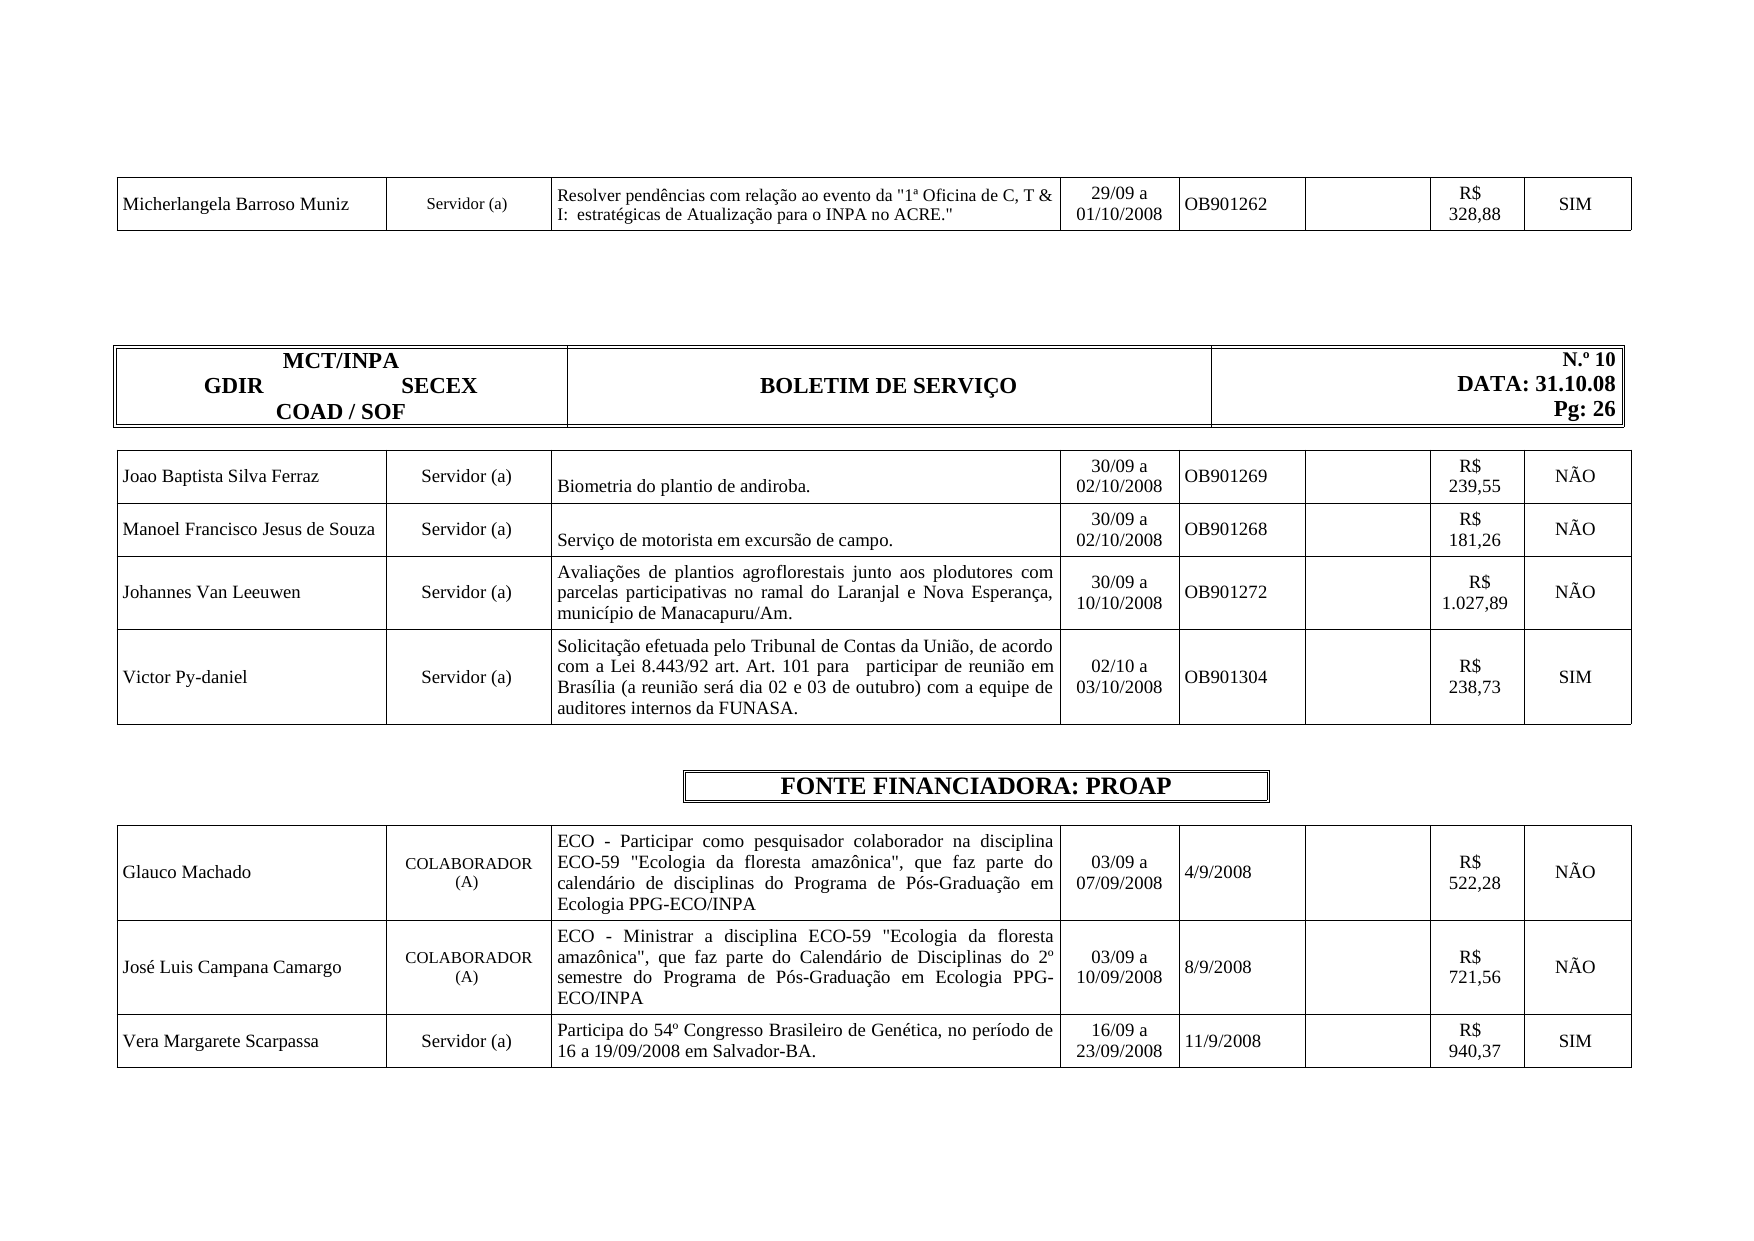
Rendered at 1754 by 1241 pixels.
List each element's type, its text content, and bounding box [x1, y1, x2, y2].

table_cell Vera Margarete Scarpassa [118, 1015, 386, 1067]
table_cell R$ 181,26 [1431, 504, 1524, 556]
table_cell 16/09 a 23/09/2008 [1061, 1015, 1179, 1067]
table_header NÃO [1525, 826, 1631, 920]
table_cell Servidor (a) [387, 557, 551, 629]
table_header NÃO [1525, 451, 1631, 503]
table_cell [1306, 557, 1430, 629]
table_cell Avaliações de plantios agroflorestais junto aos plodutores com parcelas participativas no ramal do Laranjal e Nova Esperança, município de Manacapuru/Am. [552, 557, 1060, 629]
table_header Joao Baptista Silva Ferraz [118, 451, 386, 503]
table_cell [1306, 921, 1430, 1014]
table_header 4/9/2008 [1180, 826, 1305, 920]
table_cell 8/9/2008 [1180, 921, 1305, 1014]
table_cell OB901268 [1180, 504, 1305, 556]
table_cell Solicitação efetuada pelo Tribunal de Contas da União, de acordo com a Lei 8.443/92 art. Art. 101 para participar de reunião em Brasília (a reunião será dia 02 e 03 de outubro) com a equipe de auditores internos da FUNASA. [552, 630, 1060, 724]
table_header R$ 239,55 [1431, 451, 1524, 503]
table_cell SIM [1525, 178, 1631, 230]
table_cell Servidor (a) [387, 630, 551, 724]
table_cell ECO - Ministrar a disciplina ECO-59 "Ecologia da floresta amazônica", que faz parte do Calendário de Disciplinas do 2º semestre do Programa de Pós-Graduação em Ecologia PPG-ECO/INPA [552, 921, 1060, 1014]
table_cell 30/09 a 10/10/2008 [1061, 557, 1179, 629]
table_header COLABORADOR (A) [387, 826, 551, 920]
table_cell NÃO [1525, 921, 1631, 1014]
table_header N.º 10 DATA: 31.10.08 Pg: 26 [1212, 349, 1622, 424]
table_cell R$ 721,56 [1431, 921, 1524, 1014]
table_cell COLABORADOR (A) [387, 921, 551, 1014]
table_cell [1306, 504, 1430, 556]
table_header Fonte financiadora: proap [686, 773, 1267, 800]
table_cell 02/10 a 03/10/2008 [1061, 630, 1179, 724]
table_cell OB901272 [1180, 557, 1305, 629]
table_header ECO - Participar como pesquisador colaborador na disciplina ECO-59 "Ecologia da floresta amazônica", que faz parte do calendário de disciplinas do Programa de Pós-Graduação em Ecologia PPG-ECO/INPA [552, 826, 1060, 920]
table_cell SIM [1525, 1015, 1631, 1067]
table_header R$ 522,28 [1431, 826, 1524, 920]
table_header 03/09 a 07/09/2008 [1061, 826, 1179, 920]
table_header Biometria do plantio de andiroba. [552, 451, 1060, 503]
table_cell Resolver pendências com relação ao evento da "1ª Oficina de C, T & I: estratégicas de Atualização para o INPA no ACRE." [552, 178, 1060, 230]
table_header Servidor (a) [387, 451, 551, 503]
table_cell R$ 940,37 [1431, 1015, 1524, 1067]
table_header OB901269 [1180, 451, 1305, 503]
table_cell Servidor (a) [387, 178, 551, 230]
table_cell 03/09 a 10/09/2008 [1061, 921, 1179, 1014]
table_cell 29/09 a 01/10/2008 [1061, 178, 1179, 230]
table_cell Manoel Francisco Jesus de Souza [118, 504, 386, 556]
table_cell [1306, 630, 1430, 724]
table_cell Servidor (a) [387, 504, 551, 556]
table_header Glauco Machado [118, 826, 386, 920]
table_cell 11/9/2008 [1180, 1015, 1305, 1067]
table_cell OB901262 [1180, 178, 1305, 230]
table_cell Servidor (a) [387, 1015, 551, 1067]
table_cell OB901304 [1180, 630, 1305, 724]
table_cell Victor Py-daniel [118, 630, 386, 724]
table_cell 30/09 a 02/10/2008 [1061, 504, 1179, 556]
table_cell Participa do 54º Congresso Brasileiro de Genética, no período de 16 a 19/09/2008 em Salvador-BA. [552, 1015, 1060, 1067]
table_cell [1306, 178, 1430, 230]
table_cell SIM [1525, 630, 1631, 724]
table_cell NÃO [1525, 504, 1631, 556]
table_cell R$ 328,88 [1431, 178, 1524, 230]
table_cell Micherlangela Barroso Muniz [118, 178, 386, 230]
table_cell NÃO [1525, 557, 1631, 629]
table_cell [1306, 1015, 1430, 1067]
table_header 30/09 a 02/10/2008 [1061, 451, 1179, 503]
table_header BOLETIM DE SERVIÇO [568, 349, 1211, 424]
table_cell José Luis Campana Camargo [118, 921, 386, 1014]
table_cell R$ 238,73 [1431, 630, 1524, 724]
table_cell Johannes Van Leeuwen [118, 557, 386, 629]
table_header [1306, 826, 1430, 920]
table_cell Serviço de motorista em excursão de campo. [552, 504, 1060, 556]
table_header MCT/INPA GDIR SECEX COAD / SOF [117, 349, 567, 424]
table_header [1306, 451, 1430, 503]
table_cell R$ 1.027,89 [1431, 557, 1524, 629]
